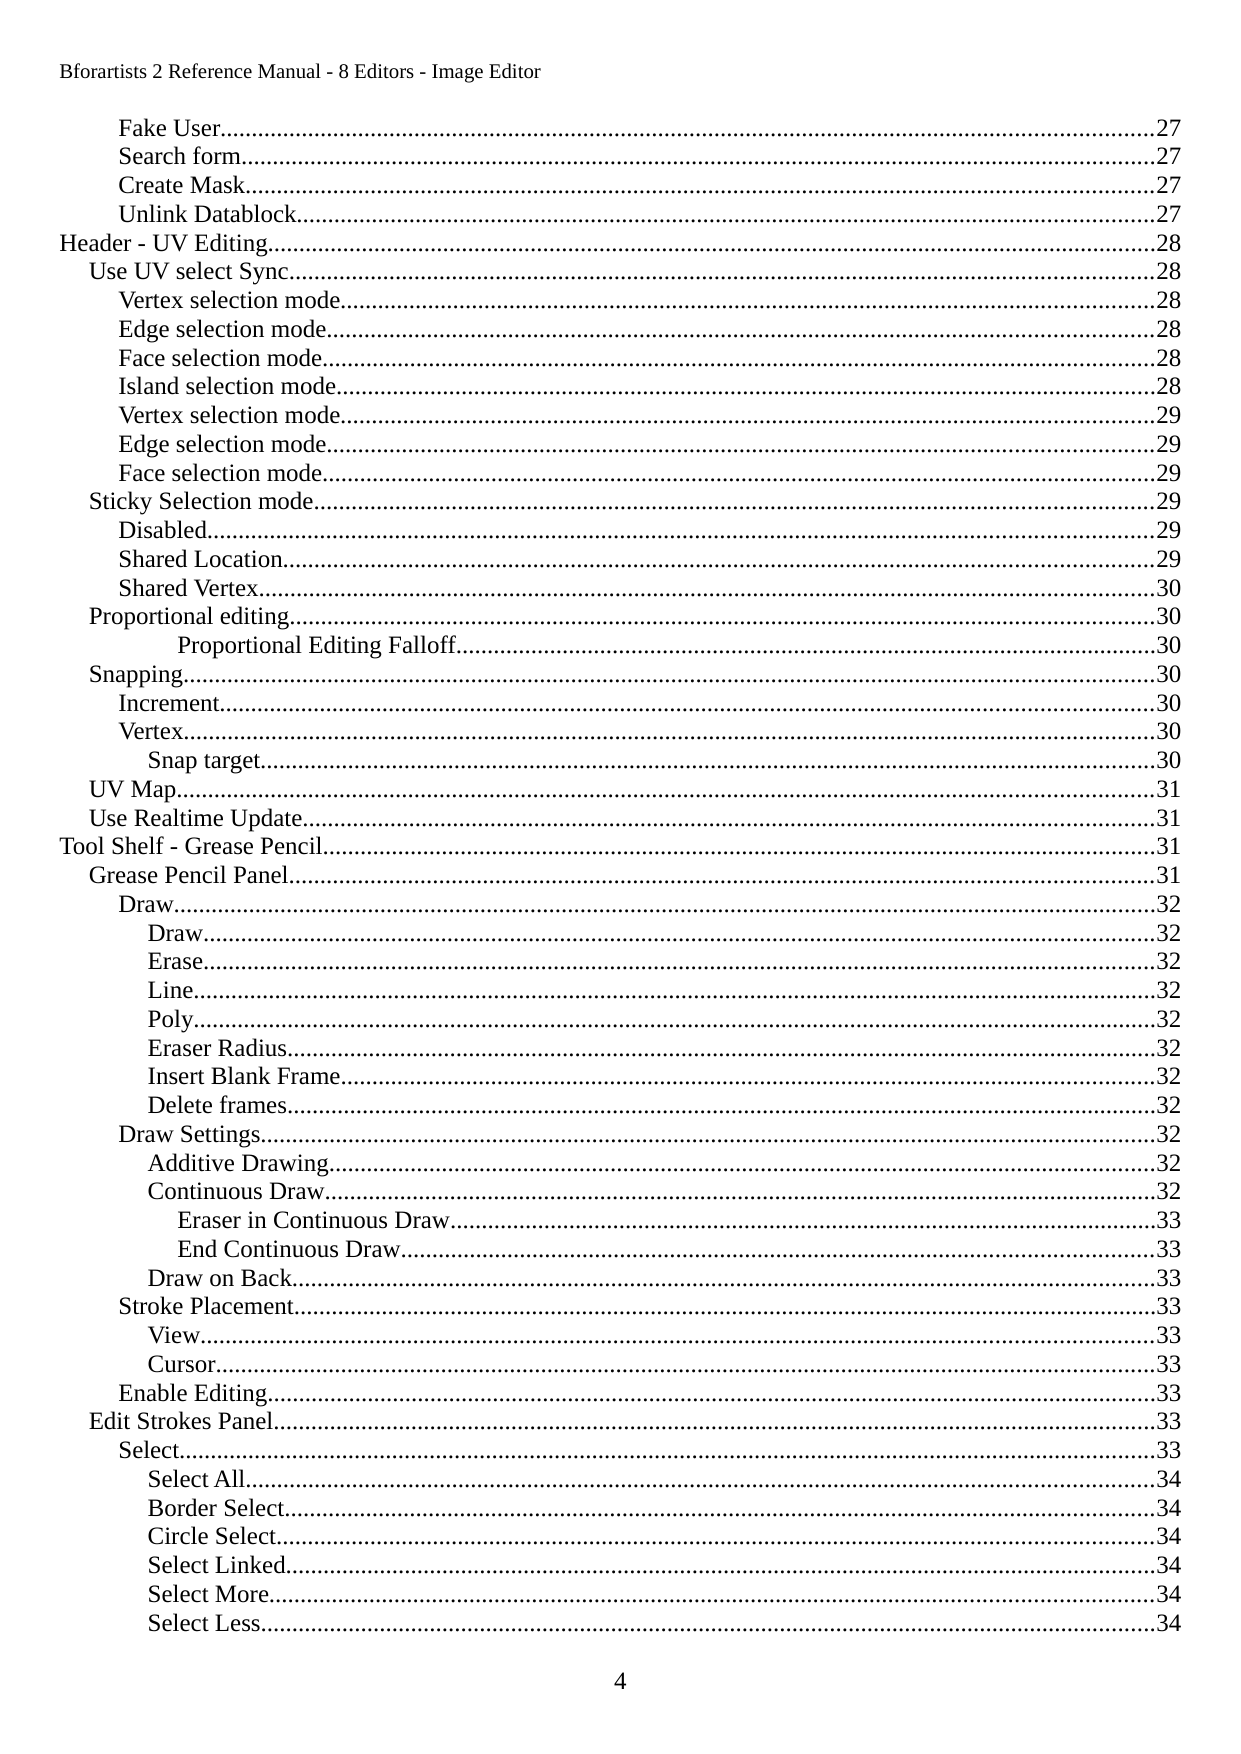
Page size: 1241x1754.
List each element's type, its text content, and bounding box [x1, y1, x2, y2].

text Insert Blank Frame 32 [147, 1061, 1181, 1090]
text Use Realtime Update 31 [88, 803, 1181, 831]
text Select Linked 34 [147, 1550, 1181, 1579]
text Draw Settings 32 [118, 1119, 1181, 1148]
text Proportional editing 30 [88, 601, 1181, 630]
text Stroke Placement 33 [118, 1291, 1181, 1320]
text UV Map 31 [88, 774, 1181, 803]
text Draw on Back 33 [147, 1263, 1181, 1291]
text End Continuous Draw 33 [177, 1234, 1181, 1263]
text Poly 32 [147, 1004, 1181, 1033]
text Face selection mode 28 [118, 343, 1181, 371]
text Sticky Selection mode 29 [88, 486, 1181, 515]
text Island selection mode 28 [118, 371, 1181, 400]
text Snapping 30 [88, 659, 1181, 688]
text Snap target 30 [147, 745, 1181, 774]
text Cursor 33 [147, 1349, 1181, 1378]
text Select 33 [118, 1435, 1181, 1464]
text Line 32 [147, 975, 1181, 1004]
text Select Less 34 [147, 1608, 1181, 1636]
text Additive Drawing 32 [147, 1148, 1181, 1176]
text Shared Vertex 30 [118, 573, 1181, 601]
text Header - UV Editing 28 [59, 228, 1181, 256]
text Enable Editing 33 [118, 1378, 1181, 1406]
text Circle Select 34 [147, 1521, 1181, 1550]
text Vertex 30 [118, 716, 1181, 745]
text Border Select 34 [147, 1493, 1181, 1521]
text Search form 27 [118, 141, 1181, 170]
text Proportional Editing Falloff 30 [177, 630, 1181, 659]
text Erase 32 [147, 946, 1181, 975]
text Shared Location 29 [118, 544, 1181, 573]
text Vertex selection mode 29 [118, 400, 1181, 429]
text Face selection mode 29 [118, 458, 1181, 486]
text Fake User 27 [118, 113, 1181, 141]
text Eraser Radius 32 [147, 1033, 1181, 1061]
text Continuous Draw 32 [147, 1176, 1181, 1205]
text Create Mask 27 [118, 170, 1181, 199]
text Select All 34 [147, 1464, 1181, 1493]
text Vertex selection mode 28 [118, 285, 1181, 314]
text Use UV select Sync 28 [88, 256, 1181, 285]
text Delete frames 32 [147, 1090, 1181, 1119]
text Grease Pencil Panel 31 [88, 860, 1181, 889]
text Edge selection mode 28 [118, 314, 1181, 343]
text Edge selection mode 29 [118, 429, 1181, 458]
text Disabled 29 [118, 515, 1181, 544]
text Tool Shelf - Grease Pencil 31 [59, 831, 1181, 860]
text Select More 34 [147, 1579, 1181, 1608]
text Edit Strokes Panel 33 [88, 1406, 1181, 1435]
text Unlink Datablock 27 [118, 199, 1181, 228]
text Eraser in Continuous Draw 33 [177, 1205, 1181, 1234]
text Draw 32 [147, 918, 1181, 946]
text Draw 32 [118, 889, 1181, 918]
text Increment 30 [118, 688, 1181, 716]
text View 33 [147, 1320, 1181, 1349]
